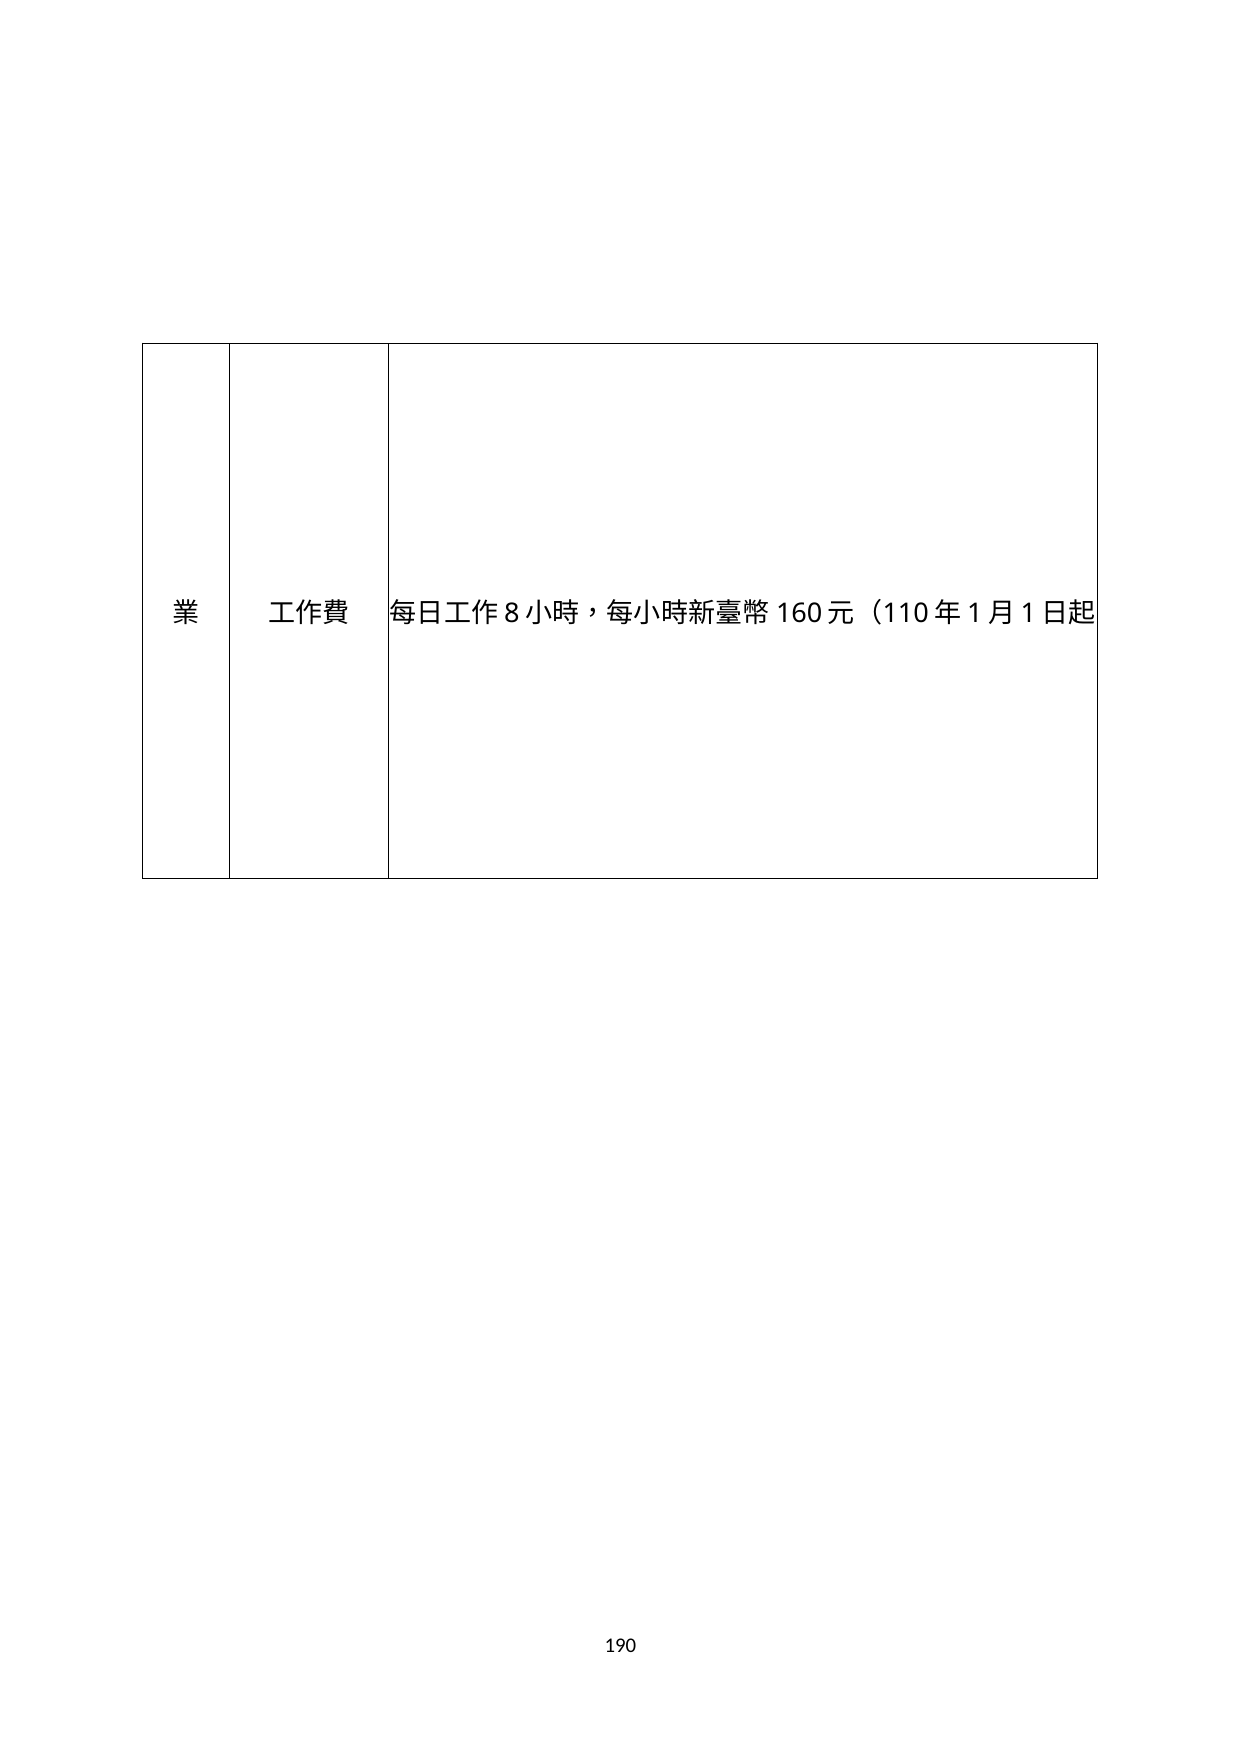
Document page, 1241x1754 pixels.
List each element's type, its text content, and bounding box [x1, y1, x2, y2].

table_cell 業 [143, 344, 229, 878]
table_cell 工作費 [230, 344, 388, 878]
table_cell 每日工作8小時，每小時新臺幣160元（110年1月1日起 [389, 344, 1097, 878]
